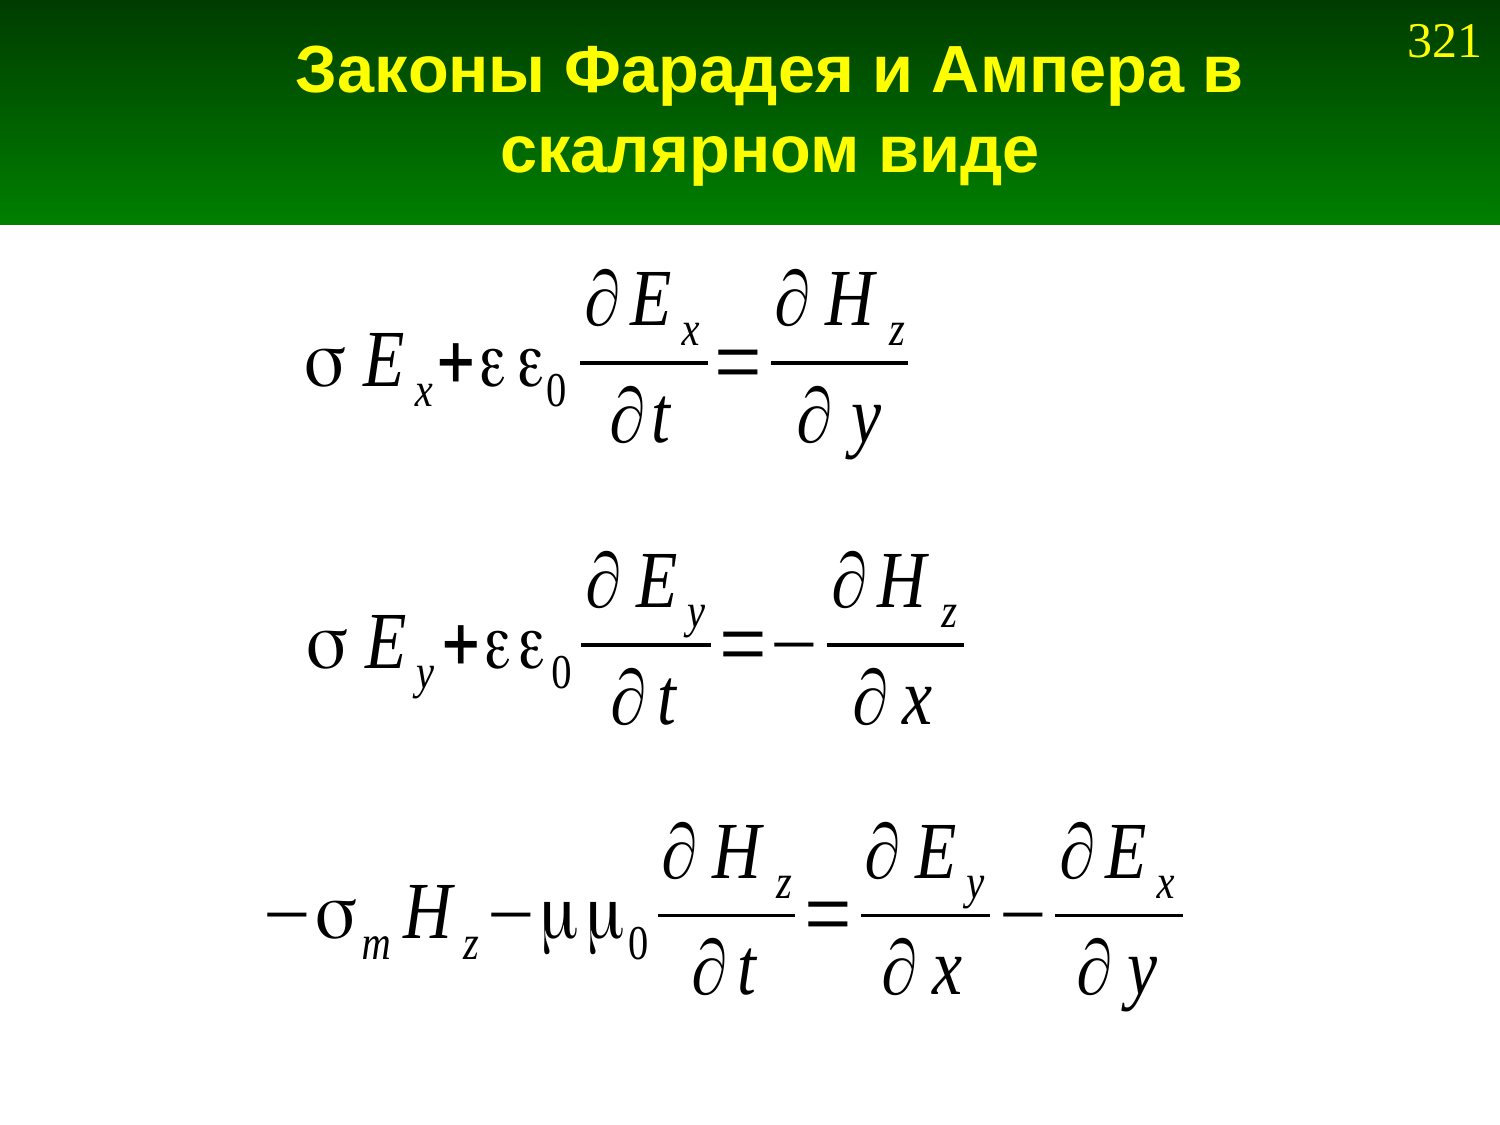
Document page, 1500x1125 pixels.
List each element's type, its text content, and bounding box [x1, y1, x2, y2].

title Законы Фарадея и Ампера в скалярном виде [100, 2, 1441, 209]
chart [287, 254, 929, 461]
chart [289, 536, 983, 743]
chart [243, 807, 1201, 1014]
